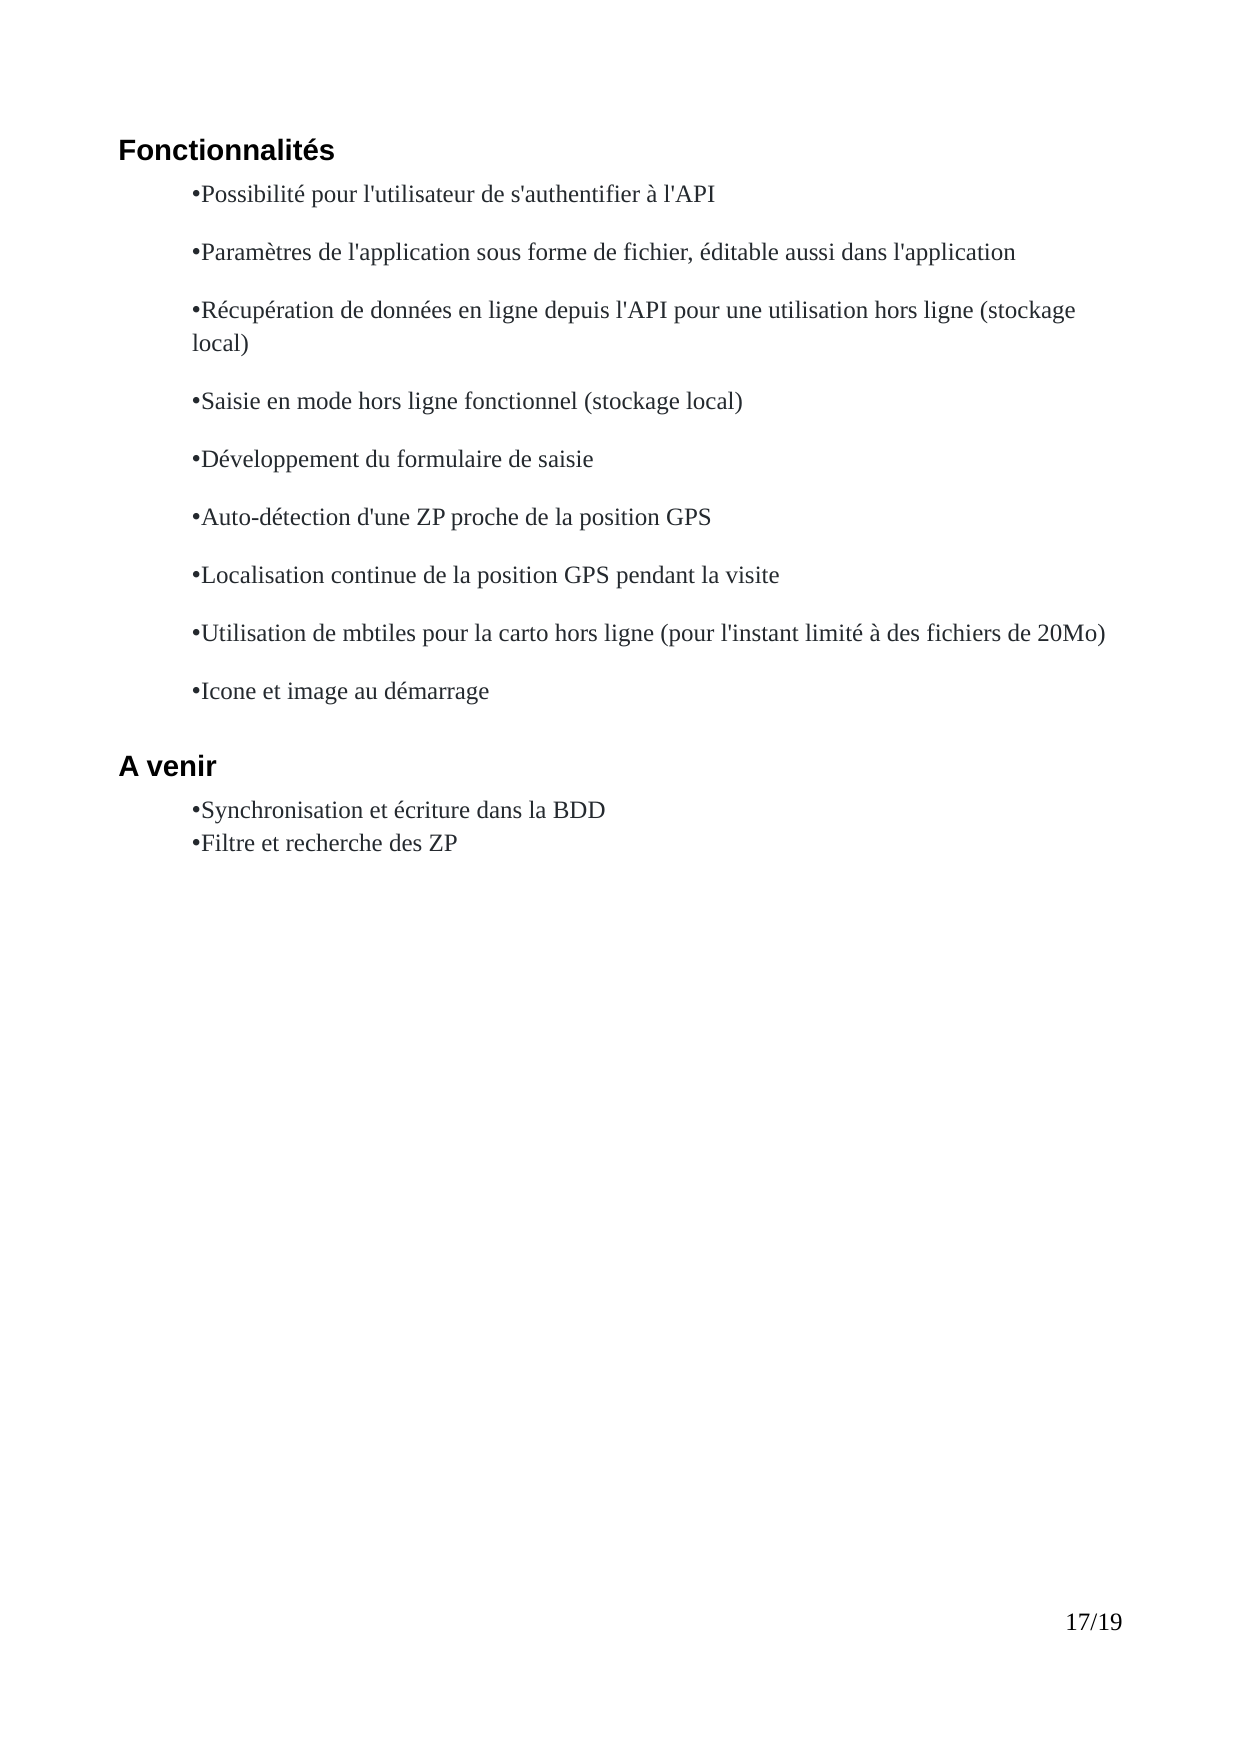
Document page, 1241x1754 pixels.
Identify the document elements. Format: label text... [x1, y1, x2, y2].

list Filtre et recherche des ZP [118, 828, 1122, 857]
subtitle Fonctionnalités [118, 133, 1122, 166]
list Auto-détection d'une ZP proche de la position GPS [118, 502, 1122, 531]
list Icone et image au démarrage [118, 676, 1122, 705]
subtitle A venir [118, 749, 1122, 782]
list Synchronisation et écriture dans la BDD [118, 795, 1122, 824]
list Utilisation de mbtiles pour la carto hors ligne (pour l'instant limité à des fichiers de 20Mo) [118, 618, 1122, 647]
list Saisie en mode hors ligne fonctionnel (stockage local) [118, 386, 1122, 415]
list Développement du formulaire de saisie [118, 444, 1122, 473]
list Paramètres de l'application sous forme de fichier, éditable aussi dans l'application [118, 237, 1122, 266]
list Localisation continue de la position GPS pendant la visite [118, 560, 1122, 589]
list Possibilité pour l'utilisateur de s'authentifier à l'API [118, 179, 1122, 208]
list Récupération de données en ligne depuis l'API pour une utilisation hors ligne (stockage local) [118, 295, 1122, 357]
